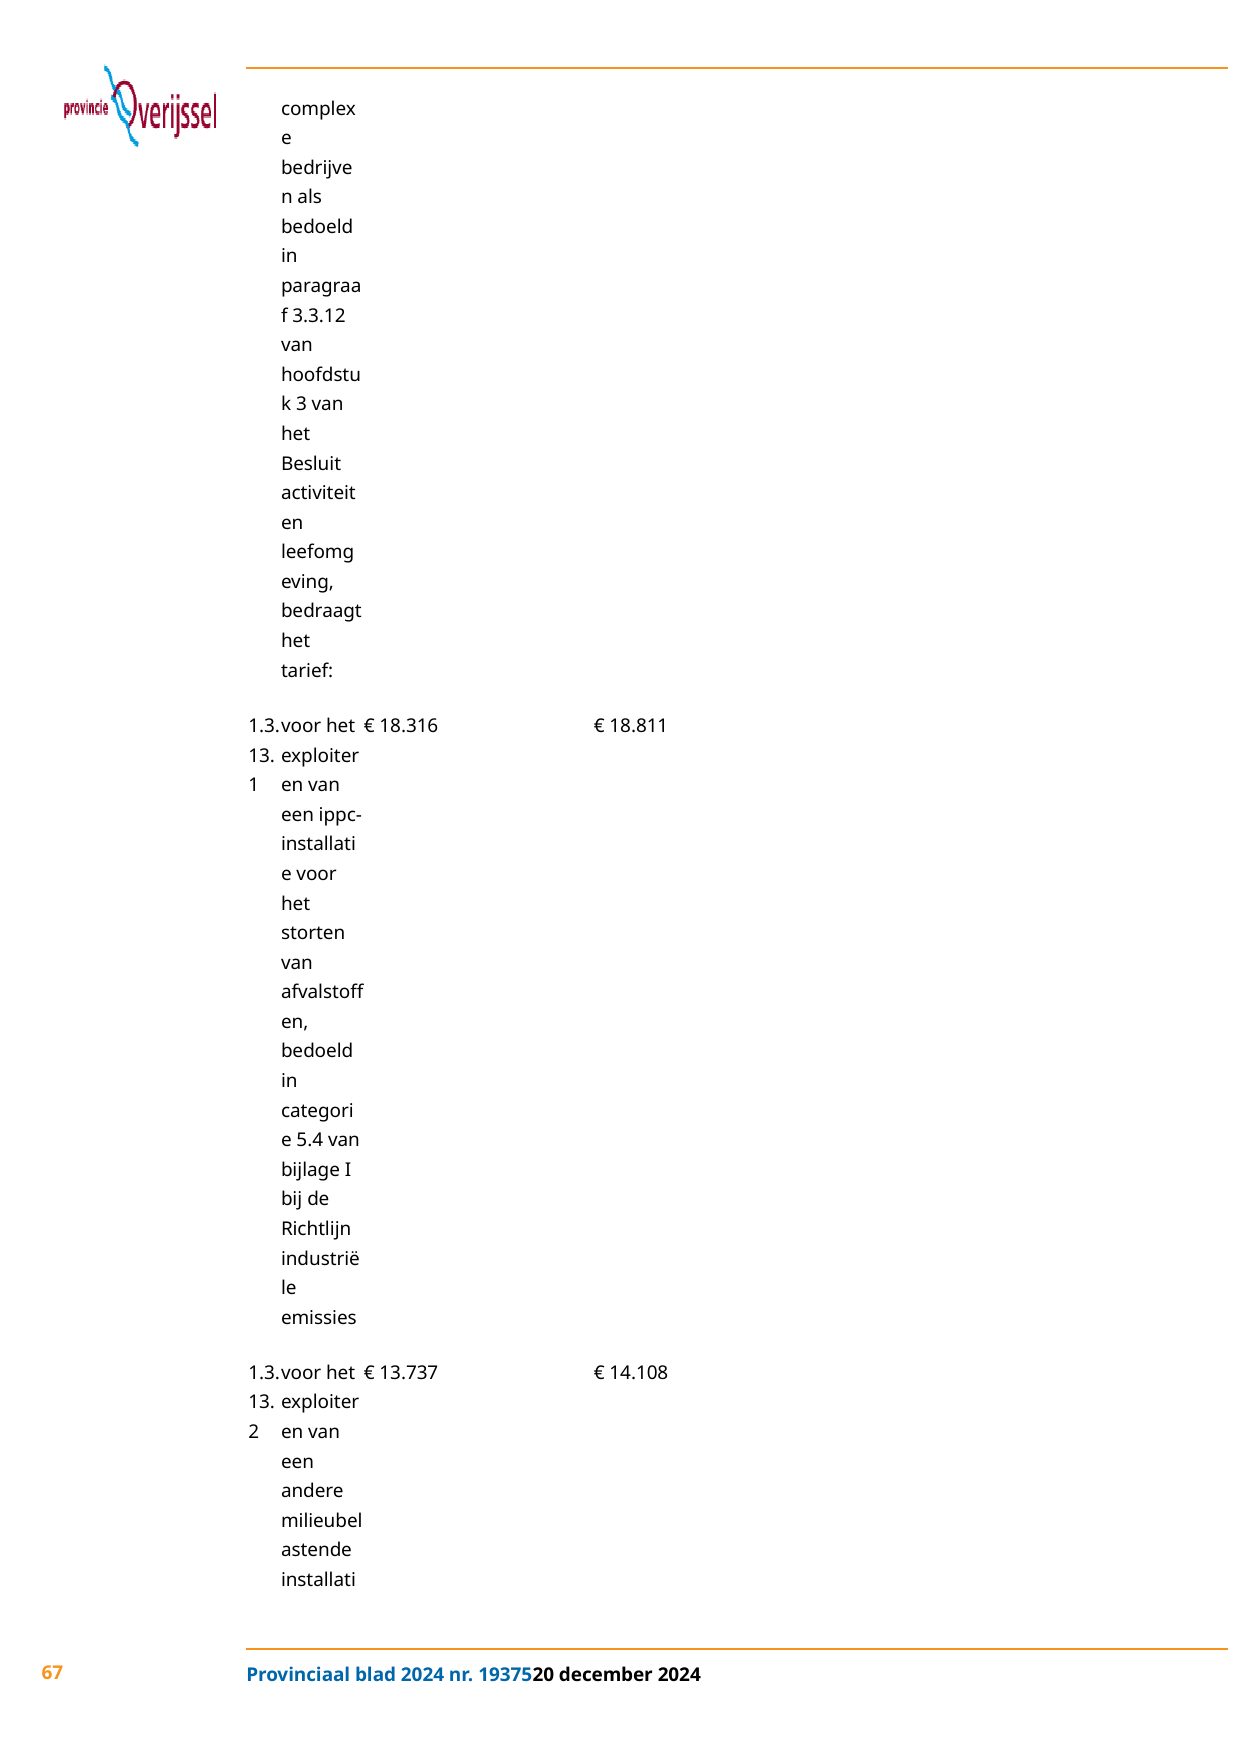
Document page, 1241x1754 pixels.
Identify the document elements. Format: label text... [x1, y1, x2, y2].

table_cell complexe bedrijven als bedoeld in paragraaf 3.3.12 van hoofdstuk 3 van het Besluit activiteiten leefomgeving, bedraagt het tarief: [281, 95, 363, 712]
table_cell [364, 95, 495, 712]
table_cell € 13.737 [364, 1359, 593, 1592]
table_cell voor het exploiteren van een ippc-installatie voor het storten van afvalstoffen, bedoeld in categorie 5.4 van bijlage I bij de Richtlijn industriële emissies [281, 712, 363, 1359]
table_cell € 18.811 [594, 712, 823, 1359]
table_cell voor het exploiteren van een andere milieubelastende installati [281, 1359, 363, 1592]
table_cell € 14.108 [594, 1359, 823, 1592]
table_cell 1.3.13.2 [248, 1359, 281, 1592]
table_cell € 18.316 [364, 712, 593, 1359]
table_cell [248, 95, 281, 712]
table_cell 1.3.13.1 [248, 712, 281, 1359]
table_cell [495, 95, 1020, 712]
picture [41, 47, 231, 172]
